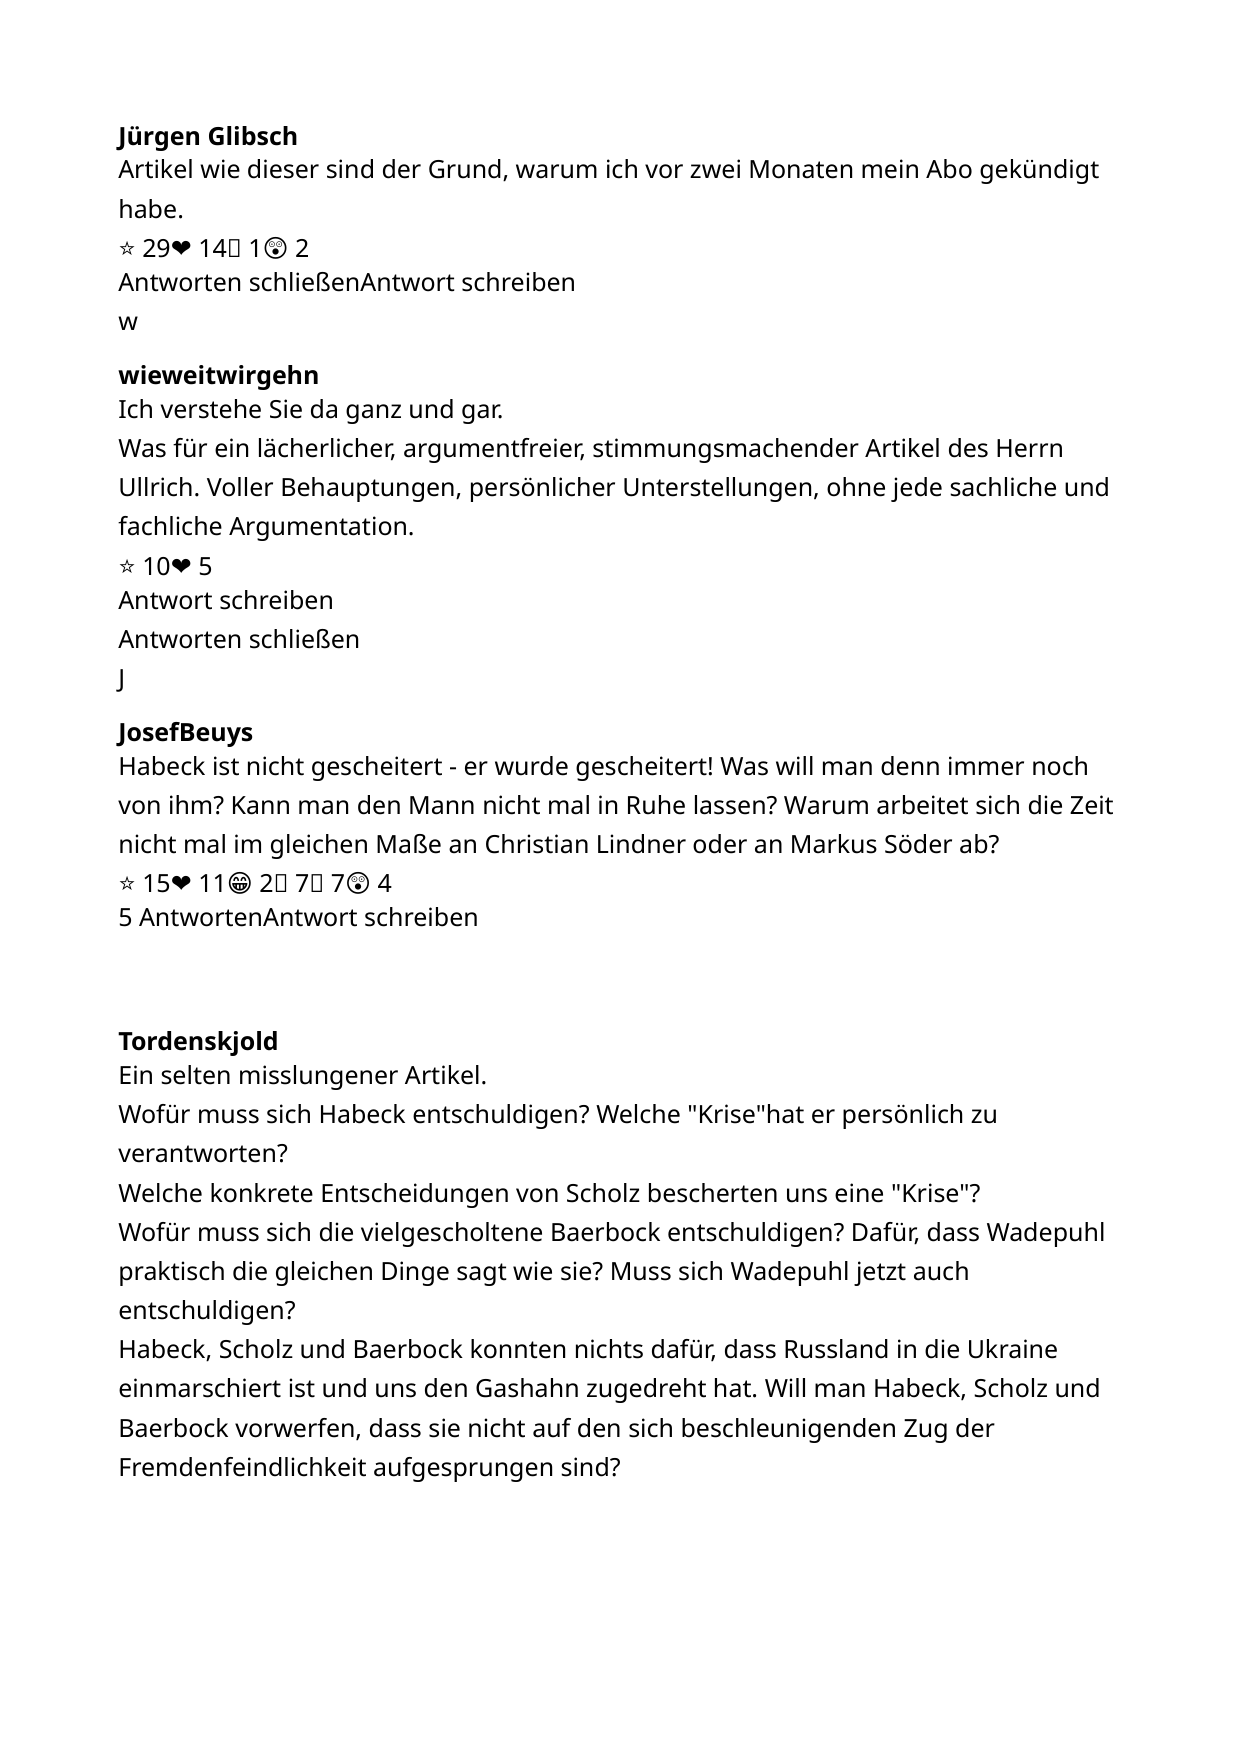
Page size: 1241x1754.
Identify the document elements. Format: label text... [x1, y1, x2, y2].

subtitle wieweitwirgehn [118, 357, 1122, 392]
text Habeck ist nicht gescheitert - er wurde gescheitert! Was will man denn immer noch von ihm? Kann man den Mann nicht mal in Ruhe lassen? Warum arbeitet sich die Zeit nicht mal im gleichen Maße an Christian Lindner oder an Markus Söder ab? [118, 748, 1122, 861]
text Ich verstehe Sie da ganz und gar. [118, 392, 1122, 426]
text 5 AntwortenAntwort schreiben [118, 900, 1122, 934]
text ⭐️ 29❤️ 14🤨 1😲 2 [118, 231, 1122, 264]
text Welche konkrete Entscheidungen von Scholz bescherten uns eine "Krise"? [118, 1175, 1122, 1209]
text Artikel wie dieser sind der Grund, warum ich vor zwei Monaten mein Abo gekündigt habe. [118, 152, 1122, 225]
text Wofür muss sich Habeck entschuldigen? Welche "Krise"hat er persönlich zu verantworten? [118, 1097, 1122, 1170]
text J [118, 661, 1122, 695]
subtitle JosefBeuys [118, 714, 1122, 748]
text Was für ein lächerlicher, argumentfreier, stimmungsmachender Artikel des Herrn Ullrich. Voller Behauptungen, persönlicher Unterstellungen, ohne jede sachliche und fachliche Argumentation. [118, 431, 1122, 543]
text ⭐️ 15❤️ 11😁 2🙁 7🤨 7😲 4 [118, 866, 1122, 900]
subtitle Tordenskjold [118, 1024, 1122, 1058]
text w [118, 304, 1122, 338]
text Antwort schreiben [118, 582, 1122, 616]
text Antworten schließenAntwort schreiben [118, 264, 1122, 299]
text Antworten schließen [118, 621, 1122, 656]
subtitle Jürgen Glibsch [118, 118, 1122, 152]
text Habeck, Scholz und Baerbock konnten nichts dafür, dass Russland in die Ukraine einmarschiert ist und uns den Gashahn zugedreht hat. Will man Habeck, Scholz und Baerbock vorwerfen, dass sie nicht auf den sich beschleunigenden Zug der Fremdenfeindlichkeit aufgesprungen sind? [118, 1332, 1122, 1483]
text ⭐️ 10❤️ 5 [118, 548, 1122, 582]
text Wofür muss sich die vielgescholtene Baerbock entschuldigen? Dafür, dass Wadepuhl praktisch die gleichen Dinge sagt wie sie? Muss sich Wadepuhl jetzt auch entschuldigen? [118, 1214, 1122, 1327]
text Ein selten misslungener Artikel. [118, 1058, 1122, 1092]
